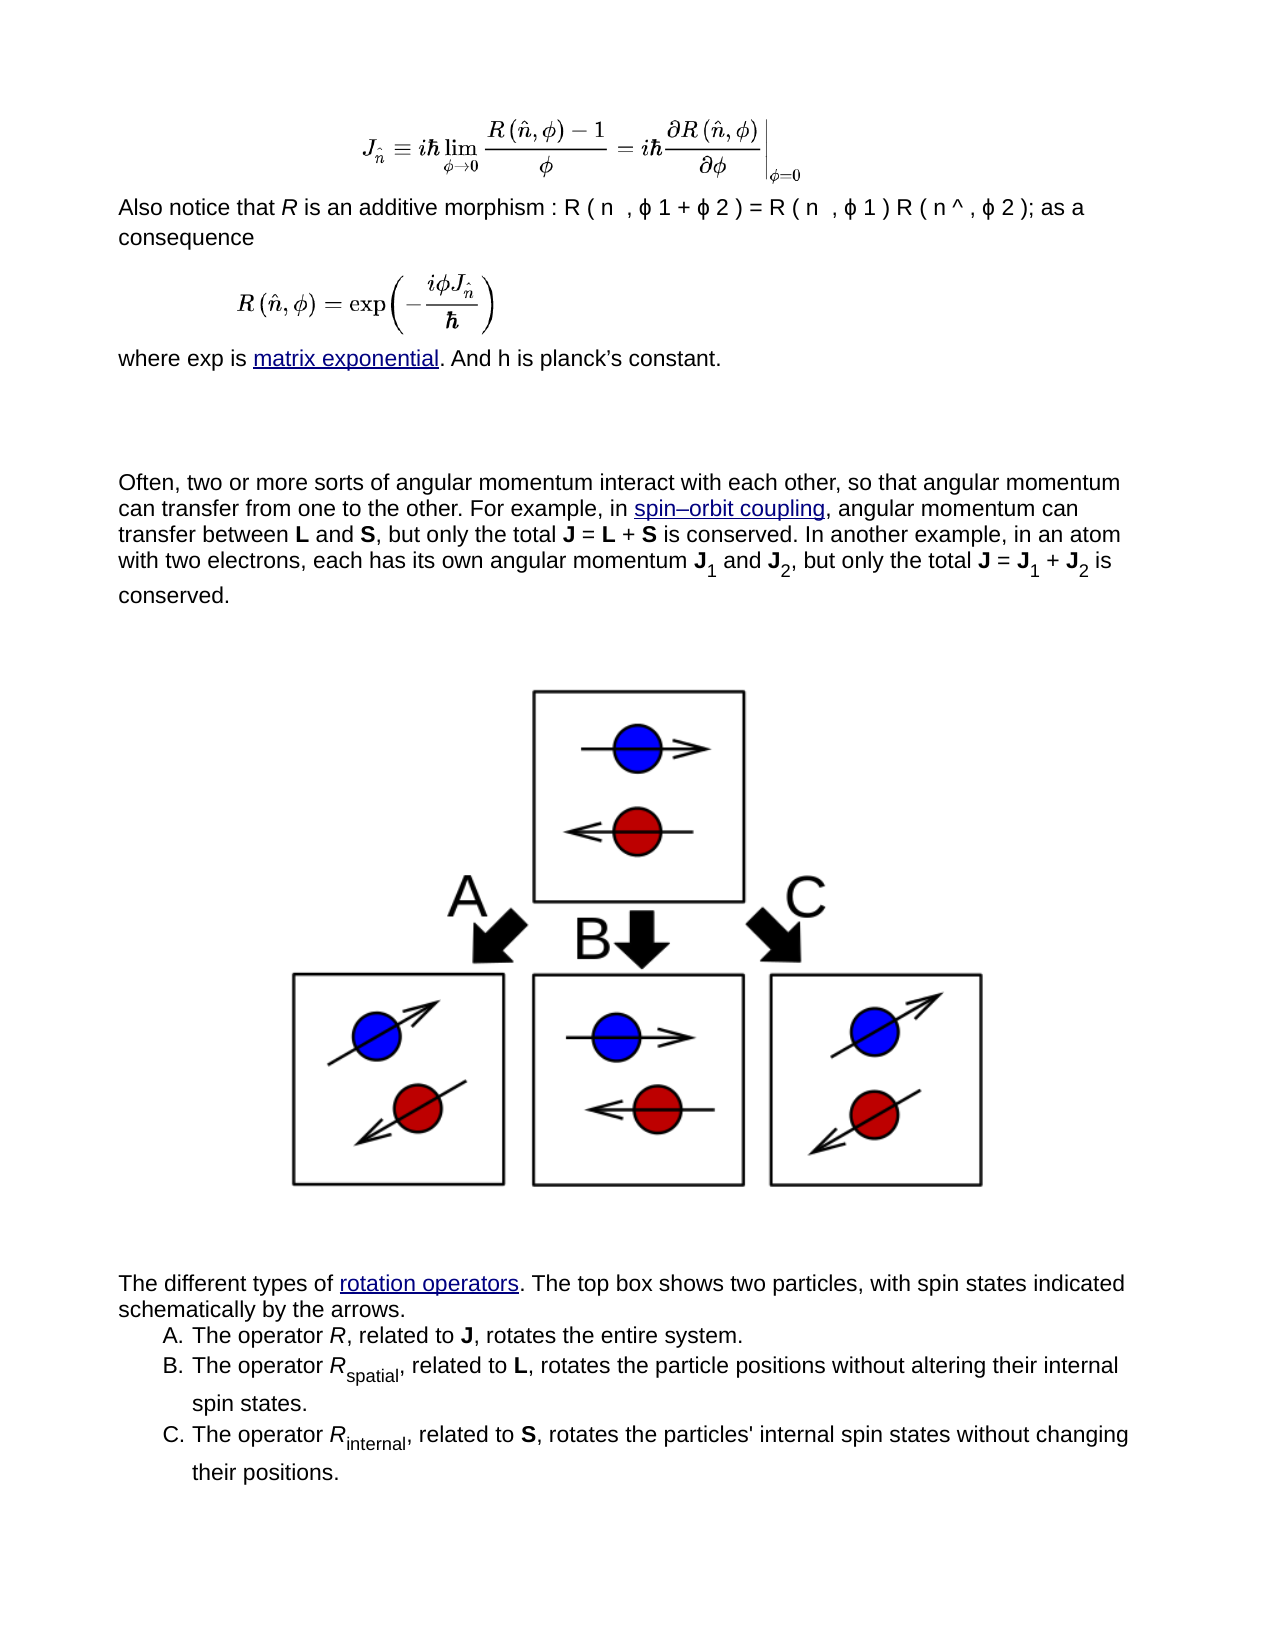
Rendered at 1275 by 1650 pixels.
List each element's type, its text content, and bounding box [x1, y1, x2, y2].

picture [262, 660, 1013, 1217]
text The different types of rotation operators. The top box shows two particles, with spin states indicated schematically by the arrows. [118, 1269, 1157, 1322]
text where exp is matrix exponential. And h is planck’s constant. [118, 341, 1157, 371]
text Often, two or more sorts of angular momentum interact with each other, so that angular momentum can transfer from one to the other. For example, in spin–orbit coupling, angular momentum can transfer between L and S, but only the total J = L + S is conserved. In another example, in an atom with two electrons, each has its own angular momentum J1 and J2, but only the total J = J1 + J2 is conserved. [118, 468, 1157, 608]
picture [322, 109, 810, 191]
list The operator Rspatial, related to L, rotates the particle positions without altering their internal spin states. [162, 1352, 1157, 1417]
list The operator R, related to J, rotates the entire system. [162, 1322, 1157, 1349]
picture [218, 264, 514, 341]
list The operator Rinternal, related to S, rotates the particles' internal spin states without changing their positions. [162, 1421, 1157, 1485]
text Also notice that R is an additive morphism : R ( n , ϕ 1 + ϕ 2 ) = R ( n , ϕ 1 ) R ( n ^ , ϕ 2 ); as a consequence [118, 191, 1157, 251]
